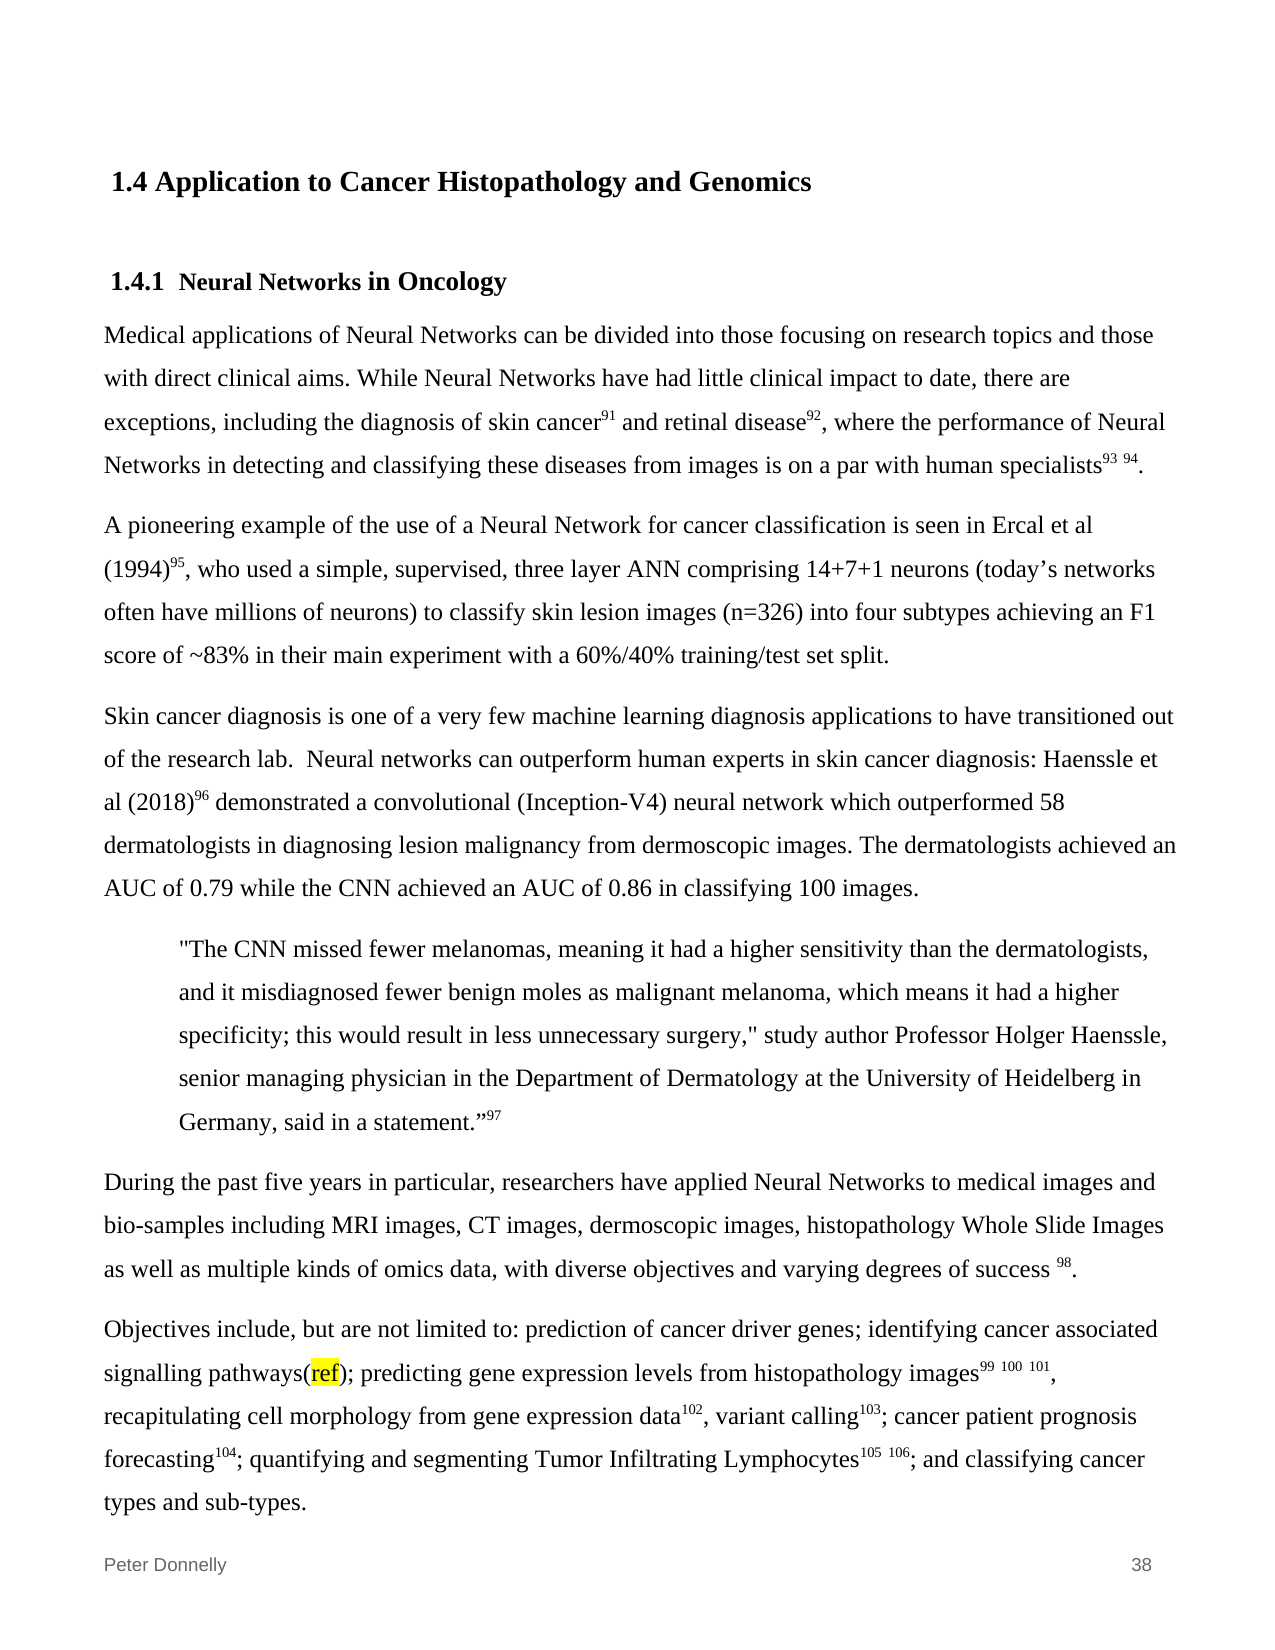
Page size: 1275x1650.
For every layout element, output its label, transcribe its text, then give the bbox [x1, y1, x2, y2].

subtitle Application to Cancer Histopathology and Genomics [103, 164, 1181, 198]
text During the past five years in particular, researchers have applied Neural Networks to medical images and bio-samples including MRI images, CT images, dermoscopic images, histopathology Whole Slide Images as well as multiple kinds of omics data, with diverse objectives and varying degrees of success . [103, 1167, 1181, 1282]
subtitle Neural Networks in Oncology [103, 266, 1181, 297]
text A pioneering example of the use of a Neural Network for cancer classification is seen in Ercal et al (1994), who used a simple, supervised, three layer ANN comprising 14+7+1 neurons (today’s networks often have millions of neurons) to classify skin lesion images (n=326) into four subtypes achieving an F1 score of ~83% in their main experiment with a 60%/40% training/test set split. [103, 511, 1181, 669]
text "The CNN missed fewer melanomas, meaning it had a higher sensitivity than the dermatologists, and it misdiagnosed fewer benign moles as malignant melanoma, which means it had a higher specificity; this would result in less unnecessary surgery," study author Professor Holger Haenssle, senior managing physician in the Department of Dermatology at the University of Heidelberg in Germany, said in a statement.” [178, 934, 1181, 1135]
text Medical applications of Neural Networks can be divided into those focusing on research topics and those with direct clinical aims. While Neural Networks have had little clinical impact to date, there are exceptions, including the diagnosis of skin cancer and retinal disease, where the performance of Neural Networks in detecting and classifying these diseases from images is on a par with human specialists . [103, 320, 1181, 478]
text Skin cancer diagnosis is one of a very few machine learning diagnosis applications to have transitioned out of the research lab. Neural networks can outperform human experts in skin cancer diagnosis: Haenssle et al (2018) demonstrated a convolutional (Inception-V4) neural network which outperformed 58 dermatologists in diagnosing lesion malignancy from dermoscopic images. The dermatologists achieved an AUC of 0.79 while the CNN achieved an AUC of 0.86 in classifying 100 images. [103, 701, 1181, 902]
text Objectives include, but are not limited to: prediction of cancer driver genes­; identifying cancer associated signalling pathways(ref); predicting gene expression levels from histopathology images , recapitulating cell morphology from gene expression data, variant calling; cancer patient prognosis forecasting; quantifying and segmenting Tumor Infiltrating Lymphocytes ; and classifying cancer types and sub-types. [103, 1314, 1181, 1516]
